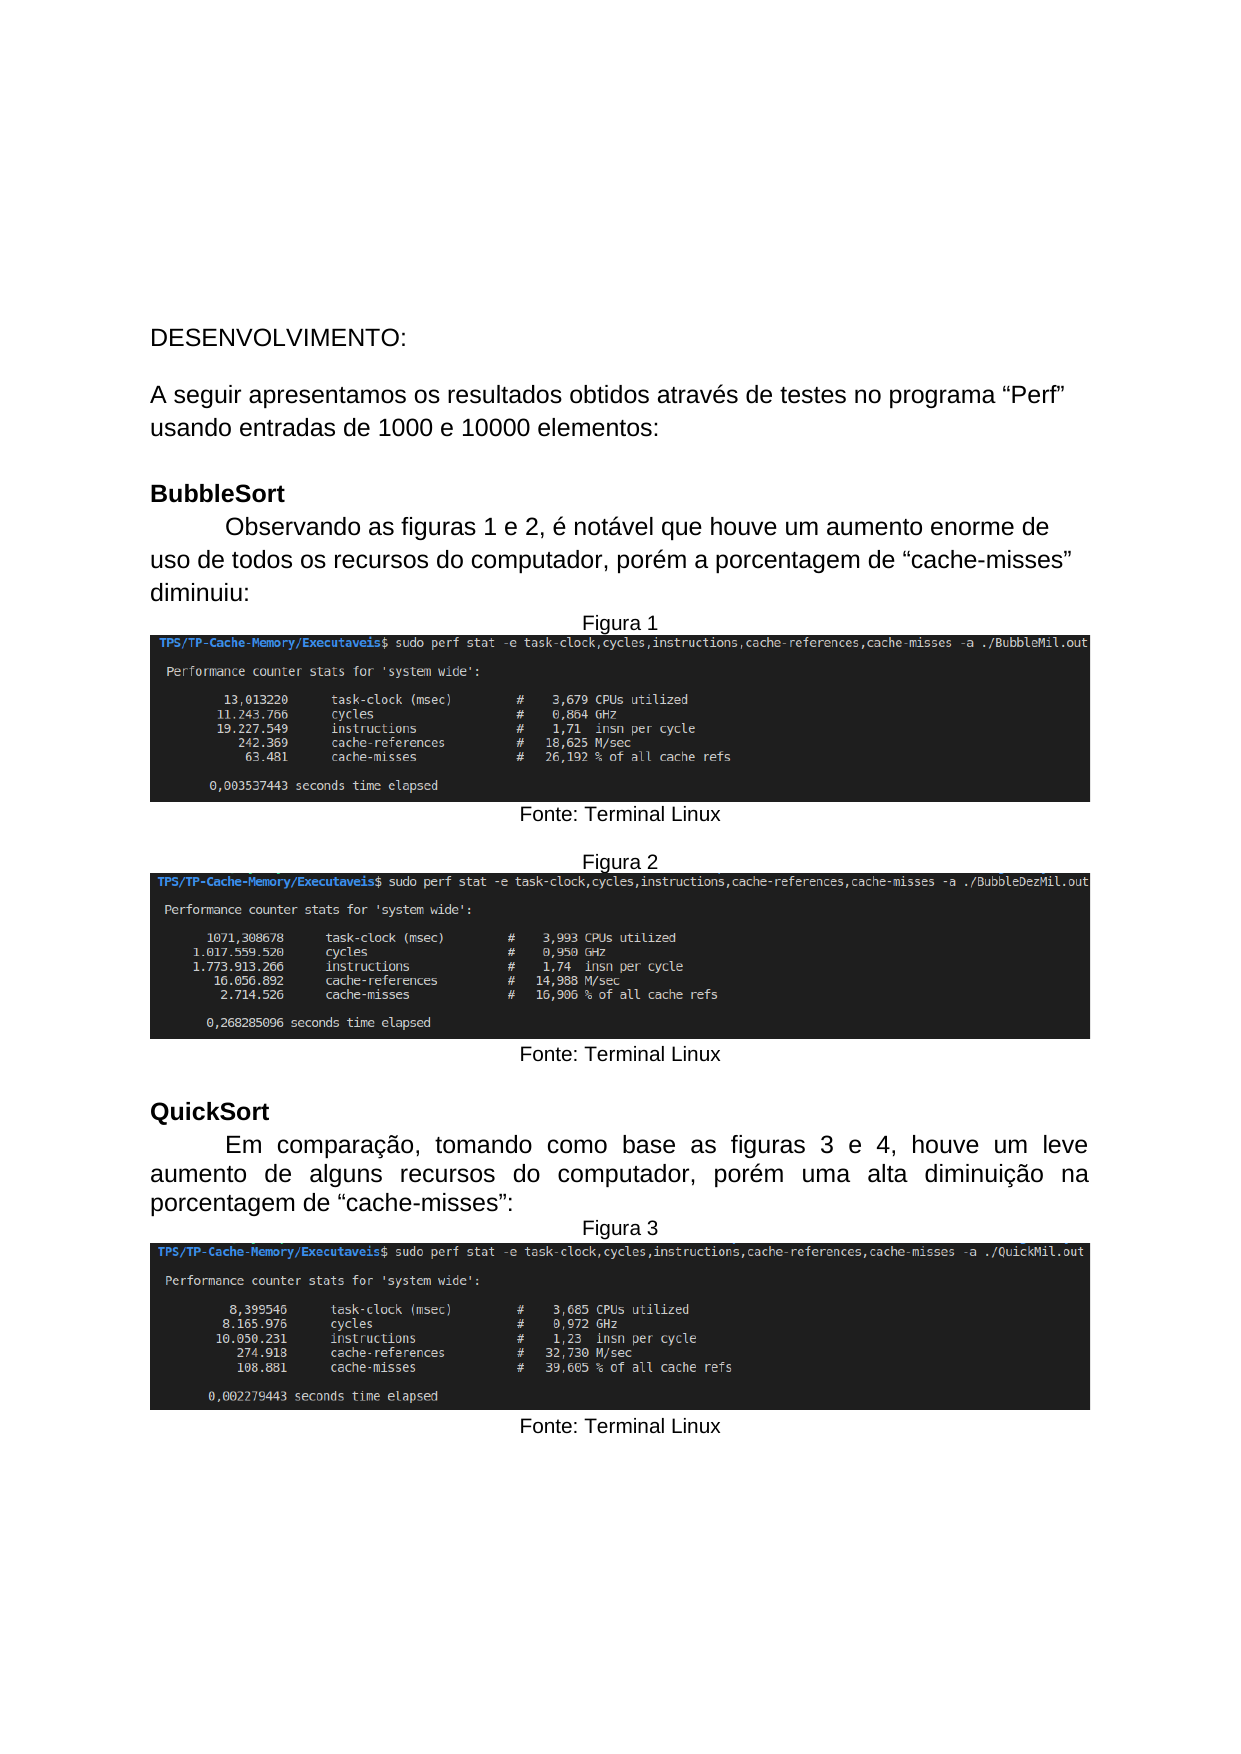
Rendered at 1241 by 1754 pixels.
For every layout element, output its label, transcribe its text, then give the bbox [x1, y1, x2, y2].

picture [150, 635, 1091, 802]
text QuickSort [150, 1097, 1090, 1126]
text Fonte: Terminal Linux [150, 1042, 1090, 1066]
picture [150, 873, 1091, 1039]
text Fonte: Terminal Linux [150, 802, 1090, 826]
picture [150, 1243, 1091, 1410]
text Figura 2 [150, 850, 1090, 873]
text A seguir apresentamos os resultados obtidos através de testes no programa “Perf” usando entradas de 1000 e 10000 elementos: [150, 380, 1090, 442]
text DESENVOLVIMENTO: [150, 322, 1090, 351]
text Observando as figuras 1 e 2, é notável que houve um aumento enorme de uso de todos os recursos do computador, porém a porcentagem de “cache-misses” diminuiu: [150, 512, 1090, 607]
text Em comparação, tomando como base as figuras 3 e 4, houve um leve aumento de alguns recursos do computador, porém uma alta diminuição na porcentagem de “cache-misses”: [150, 1130, 1090, 1216]
text Figura 3 [150, 1216, 1090, 1240]
text Figura 1 [150, 611, 1090, 635]
text Fonte: Terminal Linux [150, 1413, 1090, 1437]
text BubbleSort [150, 479, 1090, 508]
